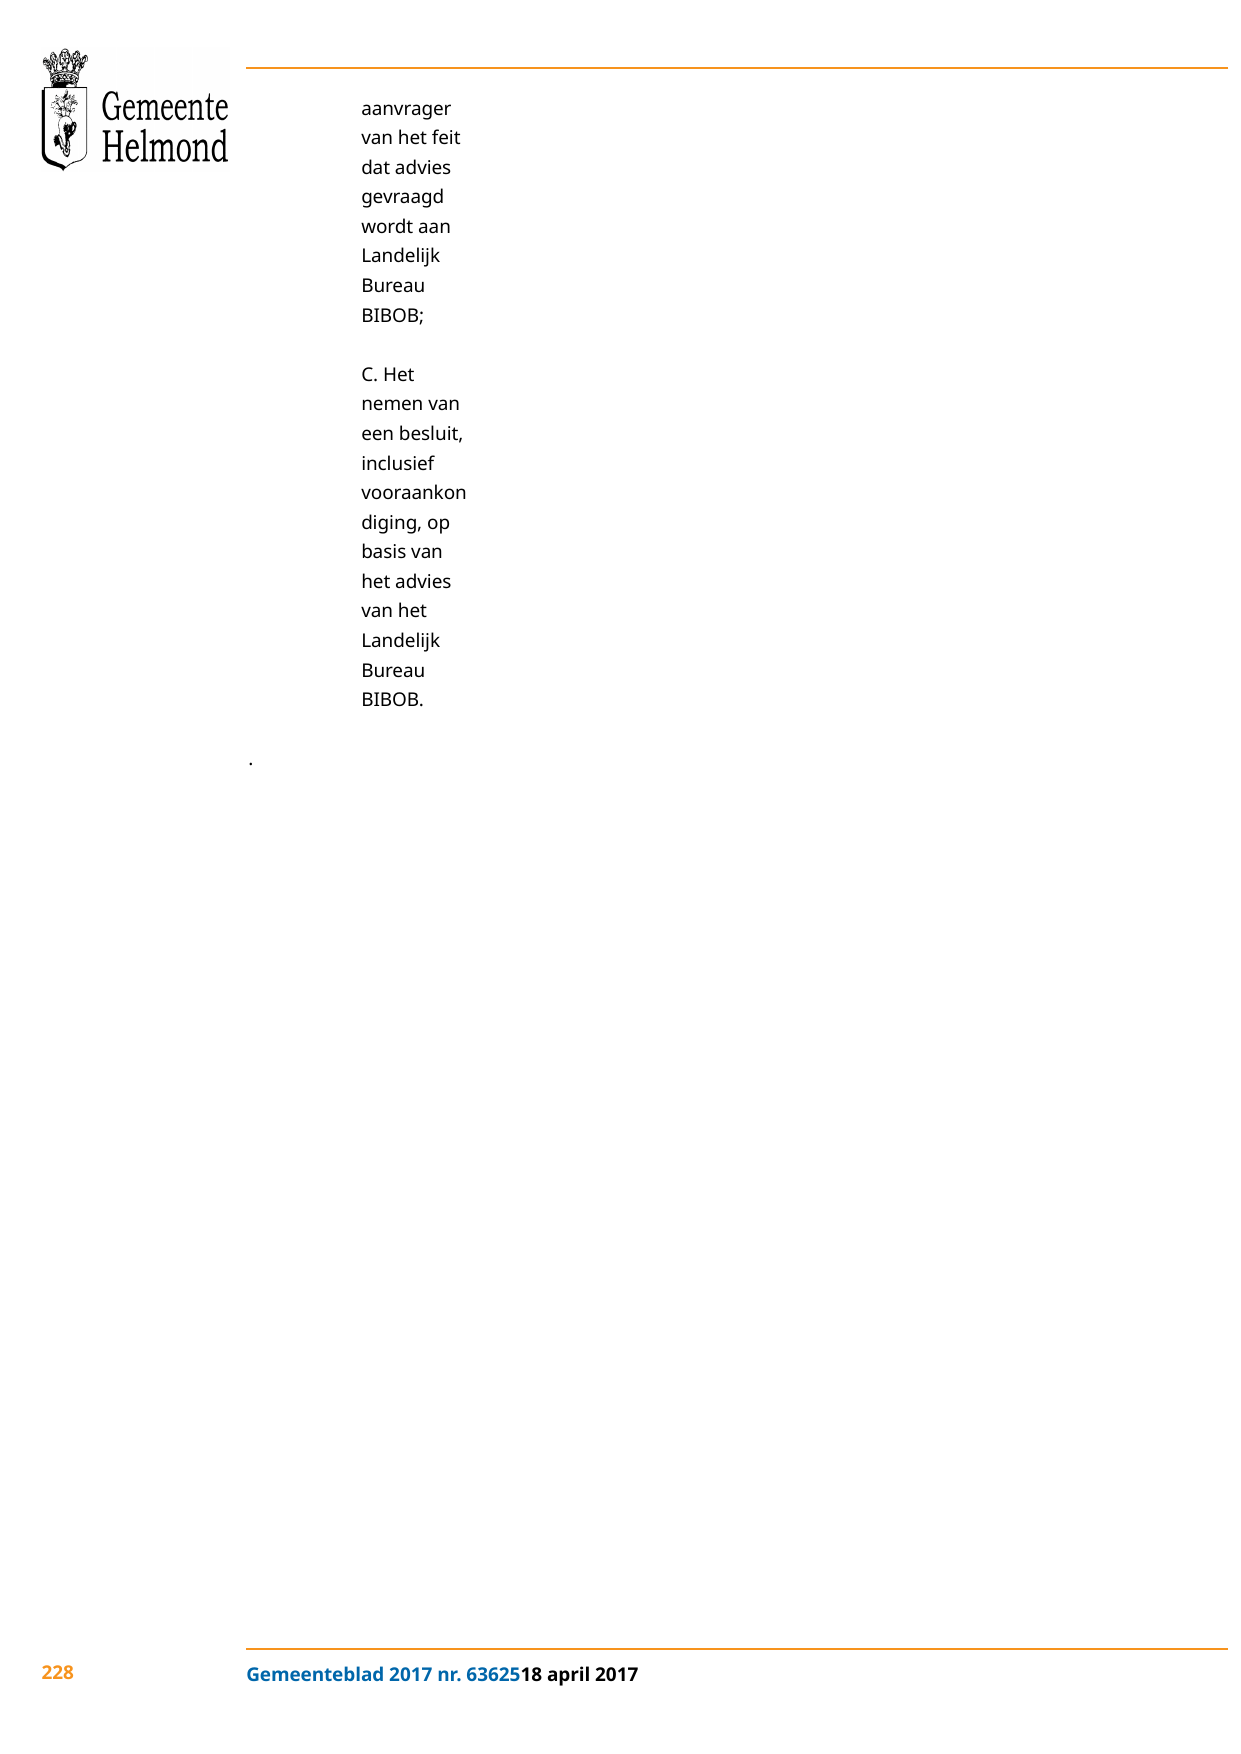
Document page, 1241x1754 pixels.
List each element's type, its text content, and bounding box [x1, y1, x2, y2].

table_cell [248, 95, 361, 742]
table_cell [1039, 95, 1152, 742]
table_cell [474, 95, 587, 742]
table_cell [700, 95, 813, 742]
table_cell [926, 95, 1038, 742]
table_cell aanvrager van het feit dat advies gevraagd wordt aan Landelijk Bureau BIBOB; C. Het nemen van een besluit, inclusief vooraankondiging, op basis van het advies van het Landelijk Bureau BIBOB. [361, 95, 474, 742]
table_cell [587, 95, 700, 742]
table_cell [813, 95, 926, 742]
picture [41, 47, 231, 172]
text . [248, 745, 1152, 771]
